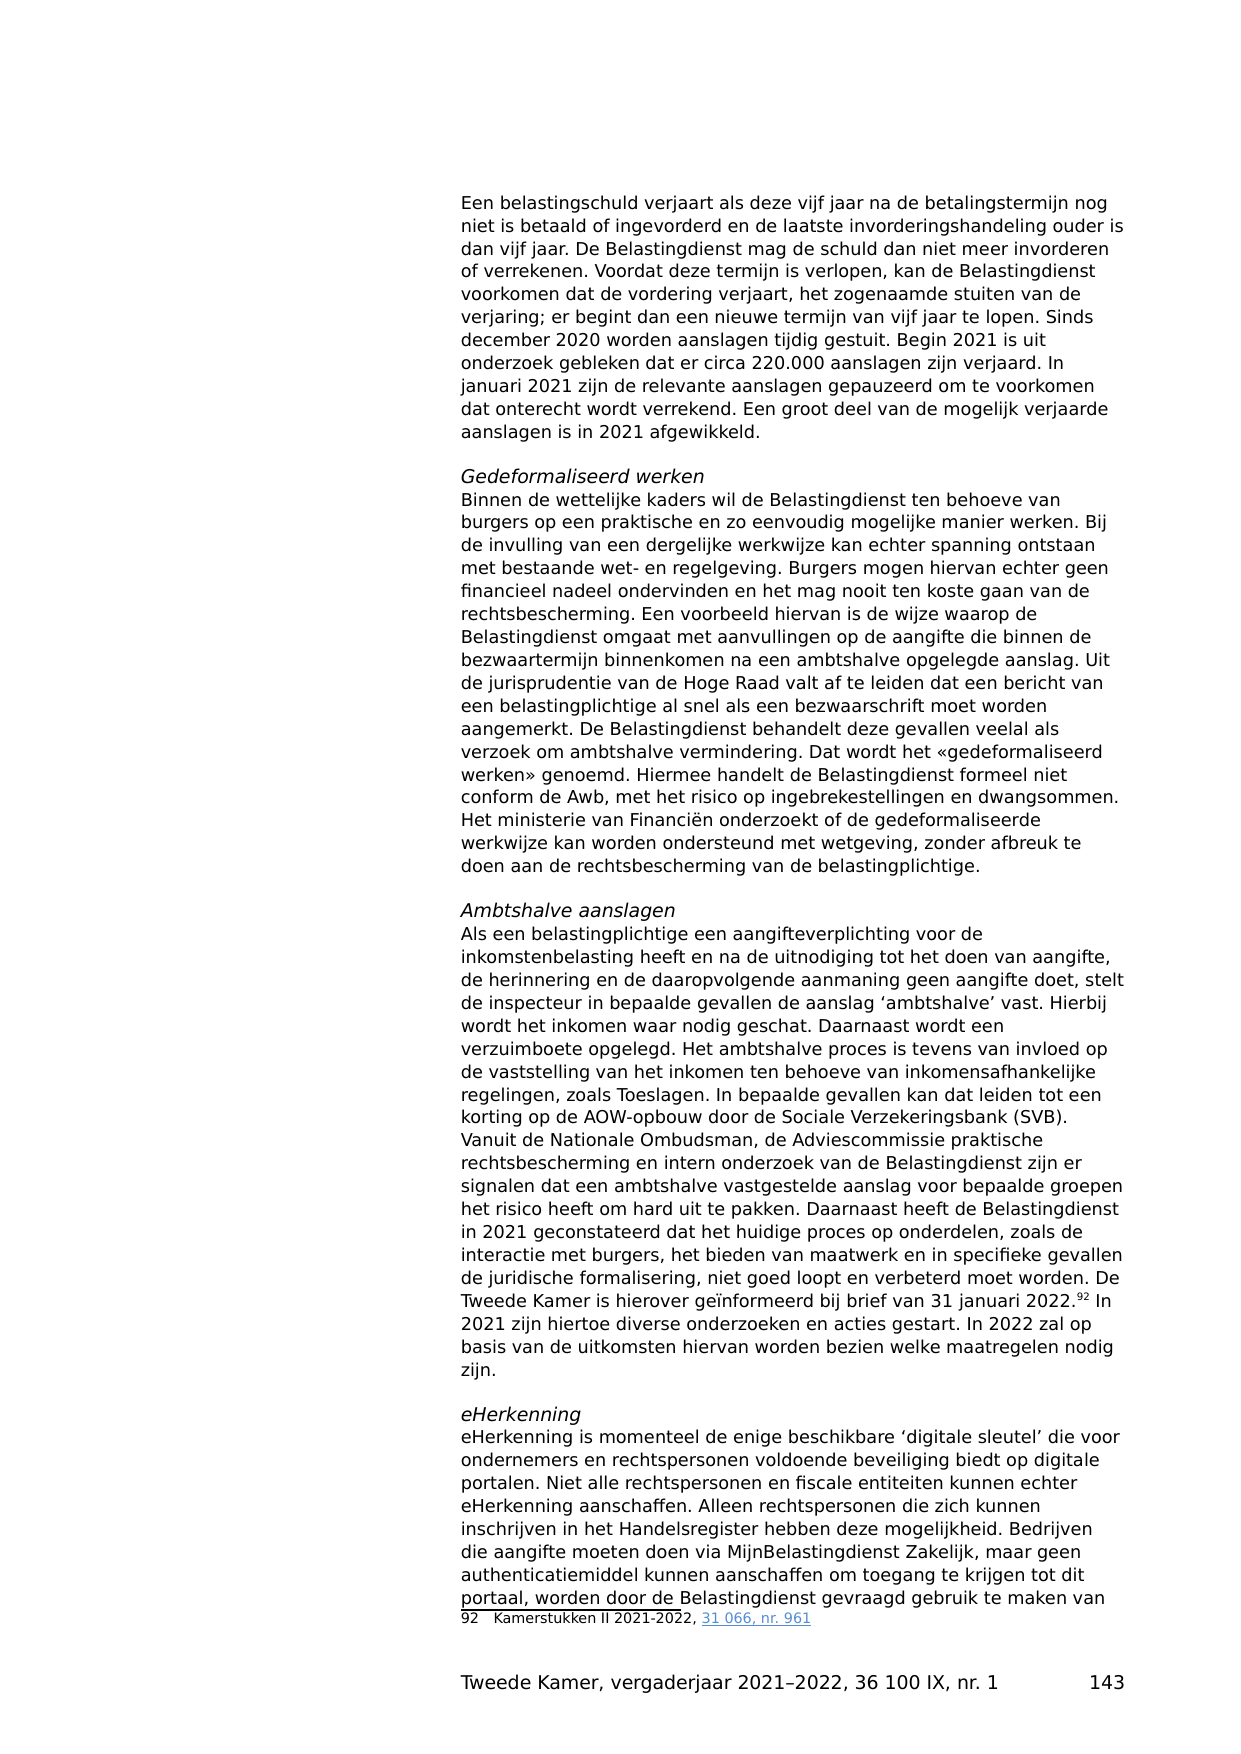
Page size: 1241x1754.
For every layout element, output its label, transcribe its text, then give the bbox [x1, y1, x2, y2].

text Een belastingschuld verjaart als deze vijf jaar na de betalingstermijn nog niet is betaald of ingevorderd en de laatste invorderingshandeling ouder is dan vijf jaar. De Belastingdienst mag de schuld dan niet meer invorderen of verrekenen. Voordat deze termijn is verlopen, kan de Belastingdienst voorkomen dat de vordering verjaart, het zogenaamde stuiten van de verjaring; er begint dan een nieuwe termijn van vijf jaar te lopen. Sinds december 2020 worden aanslagen tijdig gestuit. Begin 2021 is uit onderzoek gebleken dat er circa 220.000 aanslagen zijn verjaard. In januari 2021 zijn de relevante aanslagen gepauzeerd om te voorkomen dat onterecht wordt verrekend. Een groot deel van de mogelijk verjaarde aanslagen is in 2021 afgewikkeld. [461, 191, 1125, 443]
text __Kamerstukken II 2021-2022, 31 066, nr. 961 [461, 1610, 1125, 1627]
text Als een belastingplichtige een aangifteverplichting voor de inkomstenbelasting heeft en na de uitnodiging tot het doen van aangifte, de herinnering en de daaropvolgende aanmaning geen aangifte doet, stelt de inspecteur in bepaalde gevallen de aanslag ‘ambtshalve’ vast. Hierbij wordt het inkomen waar nodig geschat. Daarnaast wordt een verzuimboete opgelegd. Het ambtshalve proces is tevens van invloed op de vaststelling van het inkomen ten behoeve van inkomensafhankelijke regelingen, zoals Toeslagen. In bepaalde gevallen kan dat leiden tot een korting op de AOW-opbouw door de Sociale Verzekeringsbank (SVB). Vanuit de Nationale Ombudsman, de Adviescommissie praktische rechtsbescherming en intern onderzoek van de Belastingdienst zijn er signalen dat een ambtshalve vastgestelde aanslag voor bepaalde groepen het risico heeft om hard uit te pakken. Daarnaast heeft de Belastingdienst in 2021 geconstateerd dat het huidige proces op onderdelen, zoals de interactie met burgers, het bieden van maatwerk en in specifieke gevallen de juridische formalisering, niet goed loopt en verbeterd moet worden. De Tweede Kamer is hierover geïnformeerd bij brief van 31 januari 2022. In 2021 zijn hiertoe diverse onderzoeken en acties gestart. In 2022 zal op basis van de uitkomsten hiervan worden bezien welke maatregelen nodig zijn. [461, 922, 1125, 1381]
text eHerkenning [461, 1403, 1125, 1425]
text eHerkenning is momenteel de enige beschikbare ‘digitale sleutel’ die voor ondernemers en rechtspersonen voldoende beveiliging biedt op digitale portalen. Niet alle rechtspersonen en fiscale entiteiten kunnen echter eHerkenning aanschaffen. Alleen rechtspersonen die zich kunnen inschrijven in het Handelsregister hebben deze mogelijkheid. Bedrijven die aangifte moeten doen via MijnBelastingdienst Zakelijk, maar geen authenticatiemiddel kunnen aanschaffen om toegang te krijgen tot dit portaal, worden door de Belastingdienst gevraagd gebruik te maken van [461, 1425, 1125, 1609]
text Ambtshalve aanslagen [461, 900, 1125, 922]
text Gedeformaliseerd werken [461, 466, 1125, 488]
text Binnen de wettelijke kaders wil de Belastingdienst ten behoeve van burgers op een praktische en zo eenvoudig mogelijke manier werken. Bij de invulling van een dergelijke werkwijze kan echter spanning ontstaan met bestaande wet- en regelgeving. Burgers mogen hiervan echter geen financieel nadeel ondervinden en het mag nooit ten koste gaan van de rechtsbescherming. Een voorbeeld hiervan is de wijze waarop de Belastingdienst omgaat met aanvullingen op de aangifte die binnen de bezwaartermijn binnenkomen na een ambtshalve opgelegde aanslag. Uit de jurisprudentie van de Hoge Raad valt af te leiden dat een bericht van een belastingplichtige al snel als een bezwaarschrift moet worden aangemerkt. De Belastingdienst behandelt deze gevallen veelal als verzoek om ambtshalve vermindering. Dat wordt het «gedeformaliseerd werken» genoemd. Hiermee handelt de Belastingdienst formeel niet conform de Awb, met het risico op ingebrekestellingen en dwangsommen. Het ministerie van Financiën onderzoekt of de gedeformaliseerde werkwijze kan worden ondersteund met wetgeving, zonder afbreuk te doen aan de rechtsbescherming van de belastingplichtige. [461, 488, 1125, 877]
